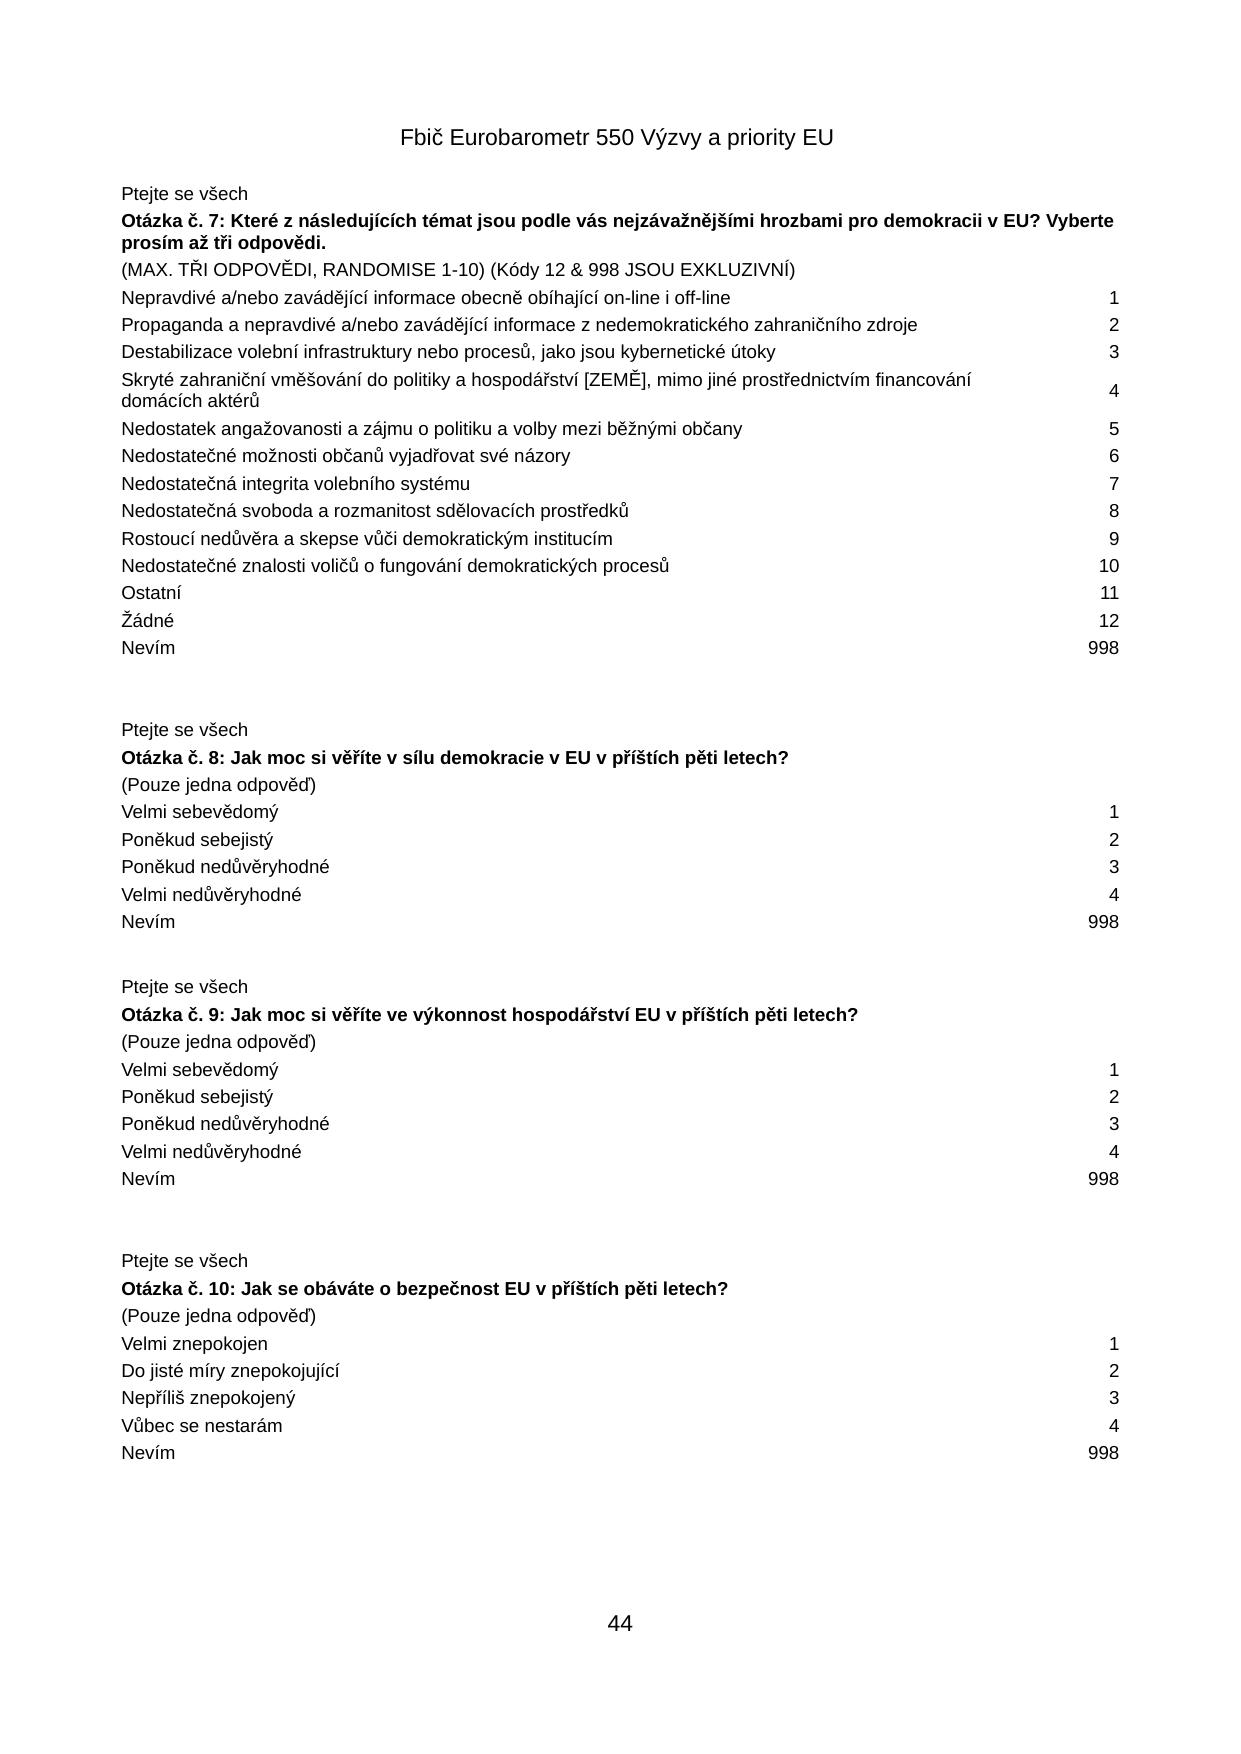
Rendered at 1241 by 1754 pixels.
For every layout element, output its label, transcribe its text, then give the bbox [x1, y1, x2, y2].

table_cell [1055, 1193, 1122, 1220]
table_cell Poněkud sebejistý [118, 1083, 1054, 1110]
table_cell Otázka č. 7: Které z následujících témat jsou podle vás nejzávažnějšími hrozbami pro demokracii v EU? Vyberte prosím až tři odpovědi. [118, 207, 1122, 256]
table_cell 998 [1055, 634, 1122, 661]
table_cell [118, 689, 1054, 716]
table_cell Nepravdivé a/nebo zavádějící informace obecně obíhající on-line i off-line [118, 284, 1054, 311]
table_cell (MAX. TŘI ODPOVĚDI, RANDOMISE 1-10) (Kódy 12 & 998 JSOU EXKLUZIVNÍ) [118, 256, 1054, 284]
table_cell Poněkud nedůvěryhodné [118, 1110, 1054, 1138]
table_cell 10 [1055, 552, 1122, 579]
table_cell Ptejte se všech [118, 973, 1054, 1001]
table_cell Velmi sebevědomý [118, 798, 1054, 826]
table_cell (Pouze jedna odpověď) [118, 771, 1054, 798]
table_cell 2 [1055, 311, 1122, 338]
table_cell 3 [1055, 339, 1122, 366]
table_cell Poněkud nedůvěryhodné [118, 853, 1054, 881]
table_cell [118, 1193, 1054, 1220]
table_cell [118, 1220, 1054, 1247]
table_cell Žádné [118, 607, 1054, 634]
table_cell 4 [1055, 366, 1122, 415]
table_cell Nedostatečné možnosti občanů vyjadřovat své názory [118, 442, 1054, 469]
table_header [1055, 180, 1122, 207]
table_cell Propaganda a nepravdivé a/nebo zavádějící informace z nedemokratického zahraničního zdroje [118, 311, 1054, 338]
table_cell [118, 946, 1054, 973]
table_cell [1055, 256, 1122, 284]
table_cell 4 [1055, 1138, 1122, 1165]
table_cell Skryté zahraniční vměšování do politiky a hospodářství [ZEMĚ], mimo jiné prostřednictvím financování domácích aktérů [118, 366, 1054, 415]
table_cell 3 [1055, 1384, 1122, 1412]
table_cell Nevím [118, 1439, 1054, 1466]
table_cell Ptejte se všech [118, 716, 1054, 743]
table_cell Rostoucí nedůvěra a skepse vůči demokratickým institucím [118, 524, 1054, 552]
table_cell 1 [1055, 284, 1122, 311]
table_cell [1055, 661, 1122, 689]
table_cell [1055, 973, 1122, 1001]
table_cell Ptejte se všech [118, 1247, 1054, 1275]
table_cell Nevím [118, 1165, 1054, 1192]
table_cell Poněkud sebejistý [118, 826, 1054, 853]
table_cell 2 [1055, 826, 1122, 853]
table_cell [1055, 716, 1122, 743]
table_cell 4 [1055, 1412, 1122, 1439]
table_cell 9 [1055, 524, 1122, 552]
table_cell (Pouze jedna odpověď) [118, 1302, 1054, 1329]
table_header Ptejte se všech [118, 180, 1054, 207]
table_cell 1 [1055, 1330, 1122, 1357]
table_cell Nevím [118, 908, 1054, 935]
table_cell 3 [1055, 1110, 1122, 1138]
table_cell Velmi sebevědomý [118, 1056, 1054, 1083]
table_cell [1055, 1247, 1122, 1275]
table_cell Otázka č. 10: Jak se obáváte o bezpečnost EU v příštích pěti letech? [118, 1275, 1122, 1302]
table_cell [118, 661, 1054, 689]
table_cell Velmi nedůvěryhodné [118, 1138, 1054, 1165]
table_cell [118, 935, 1054, 946]
table_cell Nedostatečné znalosti voličů o fungování demokratických procesů [118, 552, 1054, 579]
table_cell 4 [1055, 881, 1122, 908]
table_cell Do jisté míry znepokojující [118, 1357, 1054, 1384]
table_cell [1055, 1028, 1122, 1056]
table_cell 998 [1055, 1165, 1122, 1192]
table_cell [1055, 771, 1122, 798]
table_cell Nevím [118, 634, 1054, 661]
table_cell 2 [1055, 1083, 1122, 1110]
table_cell Destabilizace volební infrastruktury nebo procesů, jako jsou kybernetické útoky [118, 339, 1054, 366]
table_cell Nedostatek angažovanosti a zájmu o politiku a volby mezi běžnými občany [118, 415, 1054, 442]
table_cell 1 [1055, 798, 1122, 826]
table_cell [1055, 935, 1122, 946]
table_cell Nedostatečná integrita volebního systému [118, 470, 1054, 497]
table_cell 998 [1055, 1439, 1122, 1466]
table_cell Otázka č. 8: Jak moc si věříte v sílu demokracie v EU v příštích pěti letech? [118, 744, 1122, 771]
table_cell [1055, 1220, 1122, 1247]
table_cell Nepříliš znepokojený [118, 1384, 1054, 1412]
table_cell 5 [1055, 415, 1122, 442]
table_cell (Pouze jedna odpověď) [118, 1028, 1054, 1056]
table_cell Nedostatečná svoboda a rozmanitost sdělovacích prostředků [118, 497, 1054, 524]
table_cell 8 [1055, 497, 1122, 524]
table_cell 998 [1055, 908, 1122, 935]
table_cell 2 [1055, 1357, 1122, 1384]
table_cell Otázka č. 9: Jak moc si věříte ve výkonnost hospodářství EU v příštích pěti letech? [118, 1001, 1122, 1028]
table_cell Ostatní [118, 579, 1054, 607]
table_cell 6 [1055, 442, 1122, 469]
table_cell Velmi znepokojen [118, 1330, 1054, 1357]
table_cell 11 [1055, 579, 1122, 607]
table_cell 12 [1055, 607, 1122, 634]
table_cell [1055, 689, 1122, 716]
table_cell 1 [1055, 1056, 1122, 1083]
table_cell 7 [1055, 470, 1122, 497]
table_cell Vůbec se nestarám [118, 1412, 1054, 1439]
table_cell Velmi nedůvěryhodné [118, 881, 1054, 908]
table_cell [1055, 1302, 1122, 1329]
table_cell 3 [1055, 853, 1122, 881]
table_cell [1055, 946, 1122, 973]
